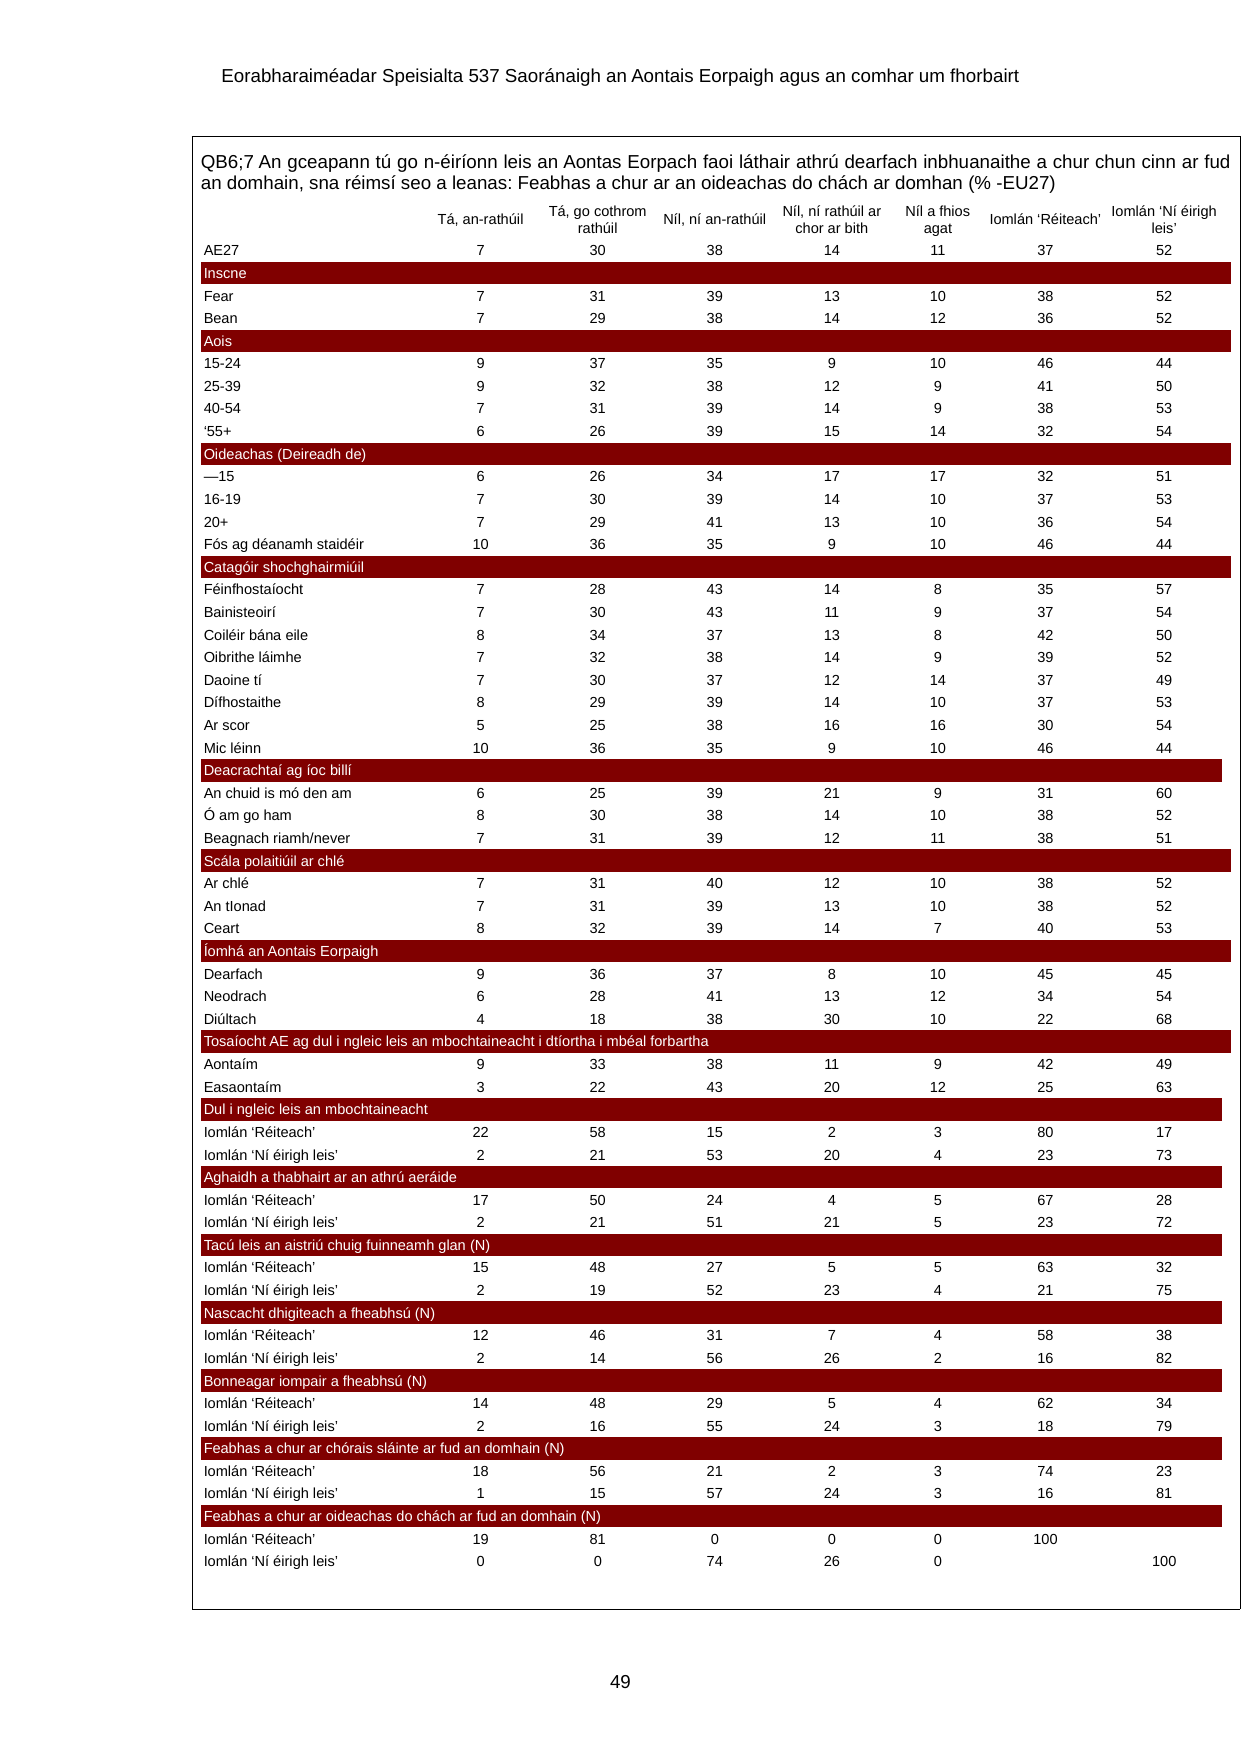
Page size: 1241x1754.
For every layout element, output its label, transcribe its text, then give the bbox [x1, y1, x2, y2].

table_cell 17 [1105, 1121, 1222, 1143]
table_cell 43 [656, 1075, 773, 1098]
table_cell 2 [890, 1347, 985, 1369]
table_cell [1223, 533, 1231, 556]
table_cell 39 [656, 782, 773, 804]
table_cell [1223, 578, 1231, 601]
table_cell 37 [985, 488, 1105, 510]
table_cell 19 [422, 1528, 539, 1550]
table_cell [1223, 397, 1231, 420]
table_cell 3 [890, 1460, 985, 1482]
table_cell 13 [773, 284, 890, 307]
table_cell [1223, 963, 1231, 985]
table_cell 32 [539, 917, 656, 940]
table_cell 44 [1105, 736, 1222, 759]
table_cell 29 [539, 691, 656, 714]
table_cell 67 [985, 1189, 1105, 1211]
table_cell Bainisteoirí [201, 601, 422, 623]
table_cell Iomlán ‘Ní éirigh leis’ [201, 1347, 422, 1369]
table_header Níl, ní an-rathúil [656, 200, 773, 239]
table_header Tá, an-rathúil [422, 200, 539, 239]
table_cell Aontaím [201, 1053, 422, 1075]
table_cell 35 [656, 736, 773, 759]
table_cell 8 [422, 691, 539, 714]
table_cell 46 [985, 736, 1105, 759]
table_cell 38 [985, 872, 1105, 894]
table_cell 36 [985, 510, 1105, 533]
table_cell 9 [890, 397, 985, 420]
table_cell 54 [1105, 601, 1222, 623]
table_cell 35 [985, 578, 1105, 601]
table_cell 25 [985, 1075, 1105, 1098]
table_cell 39 [656, 691, 773, 714]
table_cell 14 [539, 1347, 656, 1369]
table_cell Iomlán ‘Réiteach’ [201, 1460, 422, 1482]
table_cell 10 [890, 691, 985, 714]
table_cell 2 [773, 1460, 890, 1482]
table_cell 38 [985, 284, 1105, 307]
table_cell 2 [422, 1347, 539, 1369]
table_cell 8 [422, 804, 539, 827]
table_cell 29 [656, 1392, 773, 1414]
table_cell 14 [773, 239, 890, 262]
table_cell 9 [890, 646, 985, 668]
table_cell 43 [656, 601, 773, 623]
table_cell 7 [422, 601, 539, 623]
table_cell [1223, 1008, 1231, 1030]
table_cell 0 [890, 1550, 985, 1573]
table_cell 7 [422, 827, 539, 849]
table_cell 19 [539, 1279, 656, 1301]
table_cell Bonneagar iompair a fheabhsú (N) [201, 1369, 1222, 1392]
table_cell 54 [1105, 420, 1222, 442]
table_cell 74 [985, 1460, 1105, 1482]
table_cell [1223, 1211, 1231, 1234]
table_cell 2 [422, 1279, 539, 1301]
table_cell 11 [773, 1053, 890, 1075]
table_cell 21 [773, 1211, 890, 1234]
table_cell 10 [890, 895, 985, 917]
table_cell 51 [656, 1211, 773, 1234]
table_cell 28 [539, 578, 656, 601]
table_cell 9 [422, 963, 539, 985]
table_cell 38 [656, 646, 773, 668]
table_cell [1223, 375, 1231, 397]
table_cell 8 [773, 963, 890, 985]
table_cell [1223, 239, 1231, 262]
table_cell [1223, 1075, 1231, 1098]
table_cell Feabhas a chur ar oideachas do chách ar fud an domhain (N) [201, 1505, 1222, 1527]
table_cell 52 [656, 1279, 773, 1301]
table_cell 7 [890, 917, 985, 940]
table_cell 16 [890, 714, 985, 736]
table_header Tá, go cothrom rathúil [539, 200, 656, 239]
table_cell [1223, 917, 1231, 940]
table_cell 30 [773, 1008, 890, 1030]
table_cell [1223, 1460, 1231, 1482]
table_cell Ceart [201, 917, 422, 940]
table_cell Easaontaím [201, 1075, 422, 1098]
table_cell 37 [985, 601, 1105, 623]
table_cell 53 [656, 1143, 773, 1166]
table_cell Daoine tí [201, 669, 422, 691]
table_cell 79 [1105, 1415, 1222, 1437]
table_cell [1223, 872, 1231, 894]
table_cell [1223, 736, 1231, 759]
table_cell [1223, 1098, 1231, 1121]
table_cell Iomlán ‘Réiteach’ [201, 1256, 422, 1279]
table_cell 36 [985, 307, 1105, 329]
table_header Níl a fhios agat [890, 200, 985, 239]
table_cell 8 [422, 917, 539, 940]
table_cell 26 [773, 1550, 890, 1573]
table_cell 60 [1105, 782, 1222, 804]
table_cell Coiléir bána eile [201, 623, 422, 646]
table_cell 14 [422, 1392, 539, 1414]
table_cell 26 [773, 1347, 890, 1369]
table_cell 100 [985, 1528, 1105, 1550]
table_header Iomlán ‘Ní éirigh leis’ [1105, 200, 1222, 239]
table_cell 5 [890, 1211, 985, 1234]
table_cell 53 [1105, 397, 1222, 420]
table_cell 0 [422, 1550, 539, 1573]
table_cell [1223, 1347, 1231, 1369]
table_cell 54 [1105, 714, 1222, 736]
table_cell 10 [890, 1008, 985, 1030]
table_cell 4 [890, 1279, 985, 1301]
table_cell 4 [773, 1189, 890, 1211]
table_cell 23 [773, 1279, 890, 1301]
table_cell Beagnach riamh/never [201, 827, 422, 849]
table_cell 56 [656, 1347, 773, 1369]
table_cell 22 [985, 1008, 1105, 1030]
table_cell 12 [890, 1075, 985, 1098]
table_cell 10 [890, 510, 985, 533]
table_cell [1223, 804, 1231, 827]
table_cell Dearfach [201, 963, 422, 985]
table_cell 75 [1105, 1279, 1222, 1301]
table_cell 39 [985, 646, 1105, 668]
table_cell 32 [539, 646, 656, 668]
table_cell 15-24 [201, 352, 422, 375]
table_cell 5 [773, 1392, 890, 1414]
table_cell Deacrachtaí ag íoc billí [201, 759, 1222, 782]
table_cell 39 [656, 917, 773, 940]
table_cell 3 [890, 1121, 985, 1143]
table_cell 3 [890, 1415, 985, 1437]
table_cell 53 [1105, 488, 1222, 510]
table_cell 49 [1105, 669, 1222, 691]
table_cell 18 [539, 1008, 656, 1030]
table_cell 52 [1105, 895, 1222, 917]
table_cell 38 [1105, 1324, 1222, 1347]
table_cell [1223, 1437, 1231, 1460]
table_cell [1223, 691, 1231, 714]
table_cell 30 [539, 239, 656, 262]
table_cell 38 [985, 827, 1105, 849]
table_cell 38 [985, 397, 1105, 420]
table_cell 38 [656, 375, 773, 397]
table_cell 4 [890, 1324, 985, 1347]
table_cell 14 [773, 917, 890, 940]
table_cell 30 [539, 601, 656, 623]
table_cell 12 [890, 307, 985, 329]
table_cell 31 [539, 827, 656, 849]
table_cell 45 [985, 963, 1105, 985]
table_cell 68 [1105, 1008, 1222, 1030]
table_cell 46 [985, 352, 1105, 375]
table_cell 27 [656, 1256, 773, 1279]
table_cell [1223, 759, 1231, 782]
table_cell [1223, 1234, 1231, 1256]
table_cell 34 [1105, 1392, 1222, 1414]
table_cell 14 [890, 420, 985, 442]
table_cell 14 [773, 488, 890, 510]
table_cell 44 [1105, 352, 1222, 375]
table_cell 10 [890, 804, 985, 827]
table_cell 18 [422, 1460, 539, 1482]
table_cell 33 [539, 1053, 656, 1075]
table_cell 82 [1105, 1347, 1222, 1369]
table_cell Diúltach [201, 1008, 422, 1030]
table_cell Nascacht dhigiteach a fheabhsú (N) [201, 1301, 1222, 1324]
table_cell 16 [773, 714, 890, 736]
table_cell 41 [656, 510, 773, 533]
table_cell 6 [422, 985, 539, 1008]
table_cell 12 [773, 872, 890, 894]
table_cell 34 [985, 985, 1105, 1008]
table_cell 39 [656, 284, 773, 307]
table_cell 9 [422, 1053, 539, 1075]
table_cell 2 [422, 1211, 539, 1234]
table_cell 7 [422, 646, 539, 668]
table_cell 39 [656, 827, 773, 849]
table_cell Oibrithe láimhe [201, 646, 422, 668]
table_cell 42 [985, 623, 1105, 646]
table_cell [1223, 1189, 1231, 1211]
table_cell [1223, 352, 1231, 375]
table_cell 25 [539, 782, 656, 804]
table_cell Fear [201, 284, 422, 307]
table_cell 26 [539, 420, 656, 442]
table_cell 10 [890, 736, 985, 759]
table_cell Iomlán ‘Ní éirigh leis’ [201, 1482, 422, 1505]
table_cell [1223, 827, 1231, 849]
table_cell 31 [539, 284, 656, 307]
table_cell [1223, 1550, 1231, 1573]
table_cell Iomlán ‘Ní éirigh leis’ [201, 1550, 422, 1573]
table_cell 6 [422, 782, 539, 804]
table_cell 54 [1105, 510, 1222, 533]
table_cell 46 [539, 1324, 656, 1347]
table_cell 39 [656, 488, 773, 510]
table_cell 31 [539, 397, 656, 420]
table_cell 49 [1105, 1053, 1222, 1075]
table_cell 17 [773, 465, 890, 488]
table_cell Iomlán ‘Réiteach’ [201, 1189, 422, 1211]
table_cell [1223, 1121, 1231, 1143]
table_cell Fós ag déanamh staidéir [201, 533, 422, 556]
table_cell 38 [985, 895, 1105, 917]
table_cell 7 [422, 578, 539, 601]
table_cell 9 [890, 601, 985, 623]
table_cell 7 [422, 284, 539, 307]
table_cell 24 [773, 1482, 890, 1505]
table_cell 40-54 [201, 397, 422, 420]
table_cell 29 [539, 307, 656, 329]
table_cell 30 [539, 669, 656, 691]
table_cell 10 [890, 352, 985, 375]
table_cell 81 [539, 1528, 656, 1550]
table_cell [1223, 646, 1231, 668]
table_cell 22 [422, 1121, 539, 1143]
table_cell Aois [201, 330, 1231, 352]
table_header Iomlán ‘Réiteach’ [985, 200, 1105, 239]
table_cell [1223, 1482, 1231, 1505]
table_cell 13 [773, 895, 890, 917]
table_cell 42 [985, 1053, 1105, 1075]
table_cell 72 [1105, 1211, 1222, 1234]
table_cell AE27 [201, 239, 422, 262]
table_cell 53 [1105, 691, 1222, 714]
table_cell Dul i ngleic leis an mbochtaineacht [201, 1098, 1222, 1121]
table_cell 31 [656, 1324, 773, 1347]
table_cell 8 [422, 623, 539, 646]
table_cell 20+ [201, 510, 422, 533]
table_cell 7 [422, 307, 539, 329]
table_cell 25-39 [201, 375, 422, 397]
table_cell 38 [985, 804, 1105, 827]
table_cell 14 [773, 804, 890, 827]
table_cell 37 [656, 669, 773, 691]
table_cell [1223, 1324, 1231, 1347]
table_cell 50 [1105, 375, 1222, 397]
table_cell 51 [1105, 465, 1222, 488]
table_cell 25 [539, 714, 656, 736]
table_cell Feabhas a chur ar chórais sláinte ar fud an domhain (N) [201, 1437, 1222, 1460]
table_cell Dífhostaithe [201, 691, 422, 714]
table_cell 11 [773, 601, 890, 623]
table_cell Neodrach [201, 985, 422, 1008]
table_cell 7 [422, 488, 539, 510]
table_cell 36 [539, 963, 656, 985]
table_cell 34 [539, 623, 656, 646]
table_cell Mic léinn [201, 736, 422, 759]
table_cell Iomlán ‘Ní éirigh leis’ [201, 1211, 422, 1234]
table_cell 32 [539, 375, 656, 397]
table_cell Iomlán ‘Ní éirigh leis’ [201, 1143, 422, 1166]
table_cell 39 [656, 420, 773, 442]
table_cell 22 [539, 1075, 656, 1098]
table_cell 16 [539, 1415, 656, 1437]
table_cell [1223, 669, 1231, 691]
table_cell 38 [656, 1008, 773, 1030]
table_cell 10 [890, 284, 985, 307]
table_cell 23 [1105, 1460, 1222, 1482]
table_cell 2 [422, 1415, 539, 1437]
table_cell 54 [1105, 985, 1222, 1008]
table_cell An chuid is mó den am [201, 782, 422, 804]
table_cell [1223, 465, 1231, 488]
table_cell [1223, 895, 1231, 917]
table_cell 26 [539, 465, 656, 488]
table_cell 21 [656, 1460, 773, 1482]
table_cell [1105, 1528, 1222, 1550]
table_cell 9 [773, 352, 890, 375]
table_cell 5 [422, 714, 539, 736]
table_cell [1223, 1369, 1231, 1392]
table_cell 40 [656, 872, 773, 894]
table_cell 45 [1105, 963, 1222, 985]
table_cell 23 [985, 1211, 1105, 1234]
table_cell 13 [773, 510, 890, 533]
table_cell 12 [773, 669, 890, 691]
table_cell 52 [1105, 239, 1222, 262]
table_cell 21 [773, 782, 890, 804]
table_cell 80 [985, 1121, 1105, 1143]
table_cell 7 [422, 895, 539, 917]
table_cell Iomlán ‘Réiteach’ [201, 1324, 422, 1347]
table_cell 4 [422, 1008, 539, 1030]
table_cell 50 [1105, 623, 1222, 646]
table_cell 37 [539, 352, 656, 375]
table_cell 30 [985, 714, 1105, 736]
table_cell [1223, 1053, 1231, 1075]
table_cell 63 [985, 1256, 1105, 1279]
table_cell 17 [422, 1189, 539, 1211]
table_cell [1223, 1301, 1231, 1324]
table_cell 3 [422, 1075, 539, 1098]
table_cell 81 [1105, 1482, 1222, 1505]
table_cell 48 [539, 1392, 656, 1414]
table_cell 21 [539, 1143, 656, 1166]
table_cell 2 [422, 1143, 539, 1166]
table_cell [1223, 1415, 1231, 1437]
table_cell 31 [985, 782, 1105, 804]
table_cell Ó am go ham [201, 804, 422, 827]
table_cell [1223, 714, 1231, 736]
table_cell 10 [890, 963, 985, 985]
table_cell 16-19 [201, 488, 422, 510]
table_cell 38 [656, 1053, 773, 1075]
table_cell Féinfhostaíocht [201, 578, 422, 601]
table_cell Ar chlé [201, 872, 422, 894]
table_cell 52 [1105, 284, 1222, 307]
table_cell 21 [985, 1279, 1105, 1301]
table_cell [1223, 1256, 1231, 1279]
table_cell 32 [985, 420, 1105, 442]
table_cell 11 [890, 239, 985, 262]
table_cell 31 [539, 872, 656, 894]
table_cell 7 [422, 239, 539, 262]
table_cell [1223, 284, 1231, 307]
table_cell 46 [985, 533, 1105, 556]
table_cell 12 [773, 375, 890, 397]
table_cell 52 [1105, 804, 1222, 827]
table_header [1223, 200, 1231, 239]
table_cell 12 [422, 1324, 539, 1347]
table_cell 52 [1105, 646, 1222, 668]
table_cell 2 [773, 1121, 890, 1143]
table_cell 30 [539, 488, 656, 510]
table_header [201, 200, 422, 239]
table_cell Ar scor [201, 714, 422, 736]
table_cell 7 [422, 669, 539, 691]
table_cell 7 [422, 510, 539, 533]
table_cell 14 [773, 578, 890, 601]
table_cell 41 [985, 375, 1105, 397]
table_cell [1223, 307, 1231, 329]
table_cell 52 [1105, 872, 1222, 894]
table_cell 0 [656, 1528, 773, 1550]
table_cell 15 [422, 1256, 539, 1279]
table_cell 5 [890, 1256, 985, 1279]
table_cell 34 [656, 465, 773, 488]
table_cell [1223, 1279, 1231, 1301]
table_cell 6 [422, 465, 539, 488]
table_cell 40 [985, 917, 1105, 940]
table_cell 16 [985, 1482, 1105, 1505]
table_cell 10 [890, 488, 985, 510]
table_cell 58 [539, 1121, 656, 1143]
table_cell 24 [773, 1415, 890, 1437]
table_cell 10 [890, 872, 985, 894]
table_cell An tIonad [201, 895, 422, 917]
table_cell 37 [985, 691, 1105, 714]
table_cell 32 [1105, 1256, 1222, 1279]
table_cell 53 [1105, 917, 1222, 940]
table_cell 35 [656, 352, 773, 375]
table_cell Iomlán ‘Ní éirigh leis’ [201, 1415, 422, 1437]
table_cell 48 [539, 1256, 656, 1279]
table_cell 58 [985, 1324, 1105, 1347]
table_cell 1 [422, 1482, 539, 1505]
table_cell 9 [890, 782, 985, 804]
table_cell Scála polaitiúil ar chlé [201, 849, 1231, 872]
table_cell 4 [890, 1143, 985, 1166]
table_cell 43 [656, 578, 773, 601]
table_cell 7 [422, 872, 539, 894]
table_cell 9 [422, 352, 539, 375]
table_cell 57 [1105, 578, 1222, 601]
table_cell 0 [773, 1528, 890, 1550]
table_cell Aghaidh a thabhairt ar an athrú aeráide [201, 1166, 1222, 1188]
table_cell [1223, 601, 1231, 623]
table_cell 20 [773, 1143, 890, 1166]
table_cell [1223, 623, 1231, 646]
table_cell [1223, 1166, 1231, 1188]
table_cell 11 [890, 827, 985, 849]
table_cell [1223, 1143, 1231, 1166]
table_cell 28 [539, 985, 656, 1008]
table_cell [1223, 510, 1231, 533]
table_header Níl, ní rathúil ar chor ar bith [773, 200, 890, 239]
table_cell 57 [656, 1482, 773, 1505]
table_cell Iomlán ‘Réiteach’ [201, 1121, 422, 1143]
table_cell 23 [985, 1143, 1105, 1166]
table_cell Tosaíocht AE ag dul i ngleic leis an mbochtaineacht i dtíortha i mbéal forbartha [201, 1030, 1231, 1053]
table_cell 24 [656, 1189, 773, 1211]
table_cell 36 [539, 533, 656, 556]
table_cell 10 [422, 736, 539, 759]
table_cell [1223, 1505, 1231, 1527]
table_cell 10 [890, 533, 985, 556]
table_cell 14 [773, 691, 890, 714]
table_cell 37 [985, 669, 1105, 691]
table_cell 3 [890, 1482, 985, 1505]
table_cell 9 [890, 375, 985, 397]
table_cell 50 [539, 1189, 656, 1211]
table_cell 52 [1105, 307, 1222, 329]
table_cell 9 [422, 375, 539, 397]
table_cell 8 [890, 578, 985, 601]
table_cell 32 [985, 465, 1105, 488]
table_cell 37 [656, 623, 773, 646]
table_cell 20 [773, 1075, 890, 1098]
table_cell 10 [422, 533, 539, 556]
table_cell 15 [656, 1121, 773, 1143]
table_cell 51 [1105, 827, 1222, 849]
table_cell 9 [890, 1053, 985, 1075]
table_cell 14 [890, 669, 985, 691]
table_cell 30 [539, 804, 656, 827]
table_cell 63 [1105, 1075, 1222, 1098]
table_cell 14 [773, 397, 890, 420]
table_cell 39 [656, 397, 773, 420]
table_cell 0 [890, 1528, 985, 1550]
table_cell 5 [773, 1256, 890, 1279]
table_cell 13 [773, 985, 890, 1008]
table_cell 35 [656, 533, 773, 556]
table_cell 7 [773, 1324, 890, 1347]
table_cell 31 [539, 895, 656, 917]
table_cell Catagóir shochghairmiúil [201, 556, 1231, 578]
table_cell 100 [1105, 1550, 1222, 1573]
table_cell [1223, 1392, 1231, 1414]
table_cell 28 [1105, 1189, 1222, 1211]
table_cell Íomhá an Aontais Eorpaigh [201, 940, 1231, 962]
table_cell 41 [656, 985, 773, 1008]
table_cell 73 [1105, 1143, 1222, 1166]
table_cell [1223, 420, 1231, 442]
table_cell 4 [890, 1392, 985, 1414]
table_cell Iomlán ‘Réiteach’ [201, 1528, 422, 1550]
table_cell 44 [1105, 533, 1222, 556]
table_cell [1223, 488, 1231, 510]
table_cell 8 [890, 623, 985, 646]
table_cell 6 [422, 420, 539, 442]
table_cell 38 [656, 804, 773, 827]
table_cell ‘55+ [201, 420, 422, 442]
table_cell 37 [656, 963, 773, 985]
table_cell 17 [890, 465, 985, 488]
table_cell [985, 1550, 1105, 1573]
table_cell 38 [656, 307, 773, 329]
table_cell 14 [773, 307, 890, 329]
table_cell 29 [539, 510, 656, 533]
table_cell 5 [890, 1189, 985, 1211]
table_cell 15 [773, 420, 890, 442]
table_cell 21 [539, 1211, 656, 1234]
table_cell 55 [656, 1415, 773, 1437]
table_cell 7 [422, 397, 539, 420]
table_cell 9 [773, 736, 890, 759]
table_cell —15 [201, 465, 422, 488]
table_cell 74 [656, 1550, 773, 1573]
table_cell 12 [773, 827, 890, 849]
table_cell Iomlán ‘Ní éirigh leis’ [201, 1279, 422, 1301]
table_cell 37 [985, 239, 1105, 262]
table_cell 12 [890, 985, 985, 1008]
table_cell 56 [539, 1460, 656, 1482]
table_cell 38 [656, 239, 773, 262]
table_cell 39 [656, 895, 773, 917]
table_cell 15 [539, 1482, 656, 1505]
table_cell Bean [201, 307, 422, 329]
table_cell Inscne [201, 262, 1231, 284]
table_cell 0 [539, 1550, 656, 1573]
table_cell 36 [539, 736, 656, 759]
table_cell 9 [773, 533, 890, 556]
table_cell Tacú leis an aistriú chuig fuinneamh glan (N) [201, 1234, 1222, 1256]
table_cell 38 [656, 714, 773, 736]
table_cell Oideachas (Deireadh de) [201, 443, 1231, 465]
table_cell [1223, 782, 1231, 804]
table_cell 14 [773, 646, 890, 668]
table_cell 62 [985, 1392, 1105, 1414]
table_cell 18 [985, 1415, 1105, 1437]
table_cell [1223, 985, 1231, 1008]
table_cell 16 [985, 1347, 1105, 1369]
text QB6;7 An gceapann tú go n-éiríonn leis an Aontas Eorpach faoi láthair athrú dearfach inbhuanaithe a chur chun cinn ar fud an domhain, sna réimsí seo a leanas: Feabhas a chur ar an oideachas do chách ar domhan (% -EU27) [201, 151, 1231, 194]
table_cell [1223, 1528, 1231, 1550]
table_cell Iomlán ‘Réiteach’ [201, 1392, 422, 1414]
table_cell 13 [773, 623, 890, 646]
